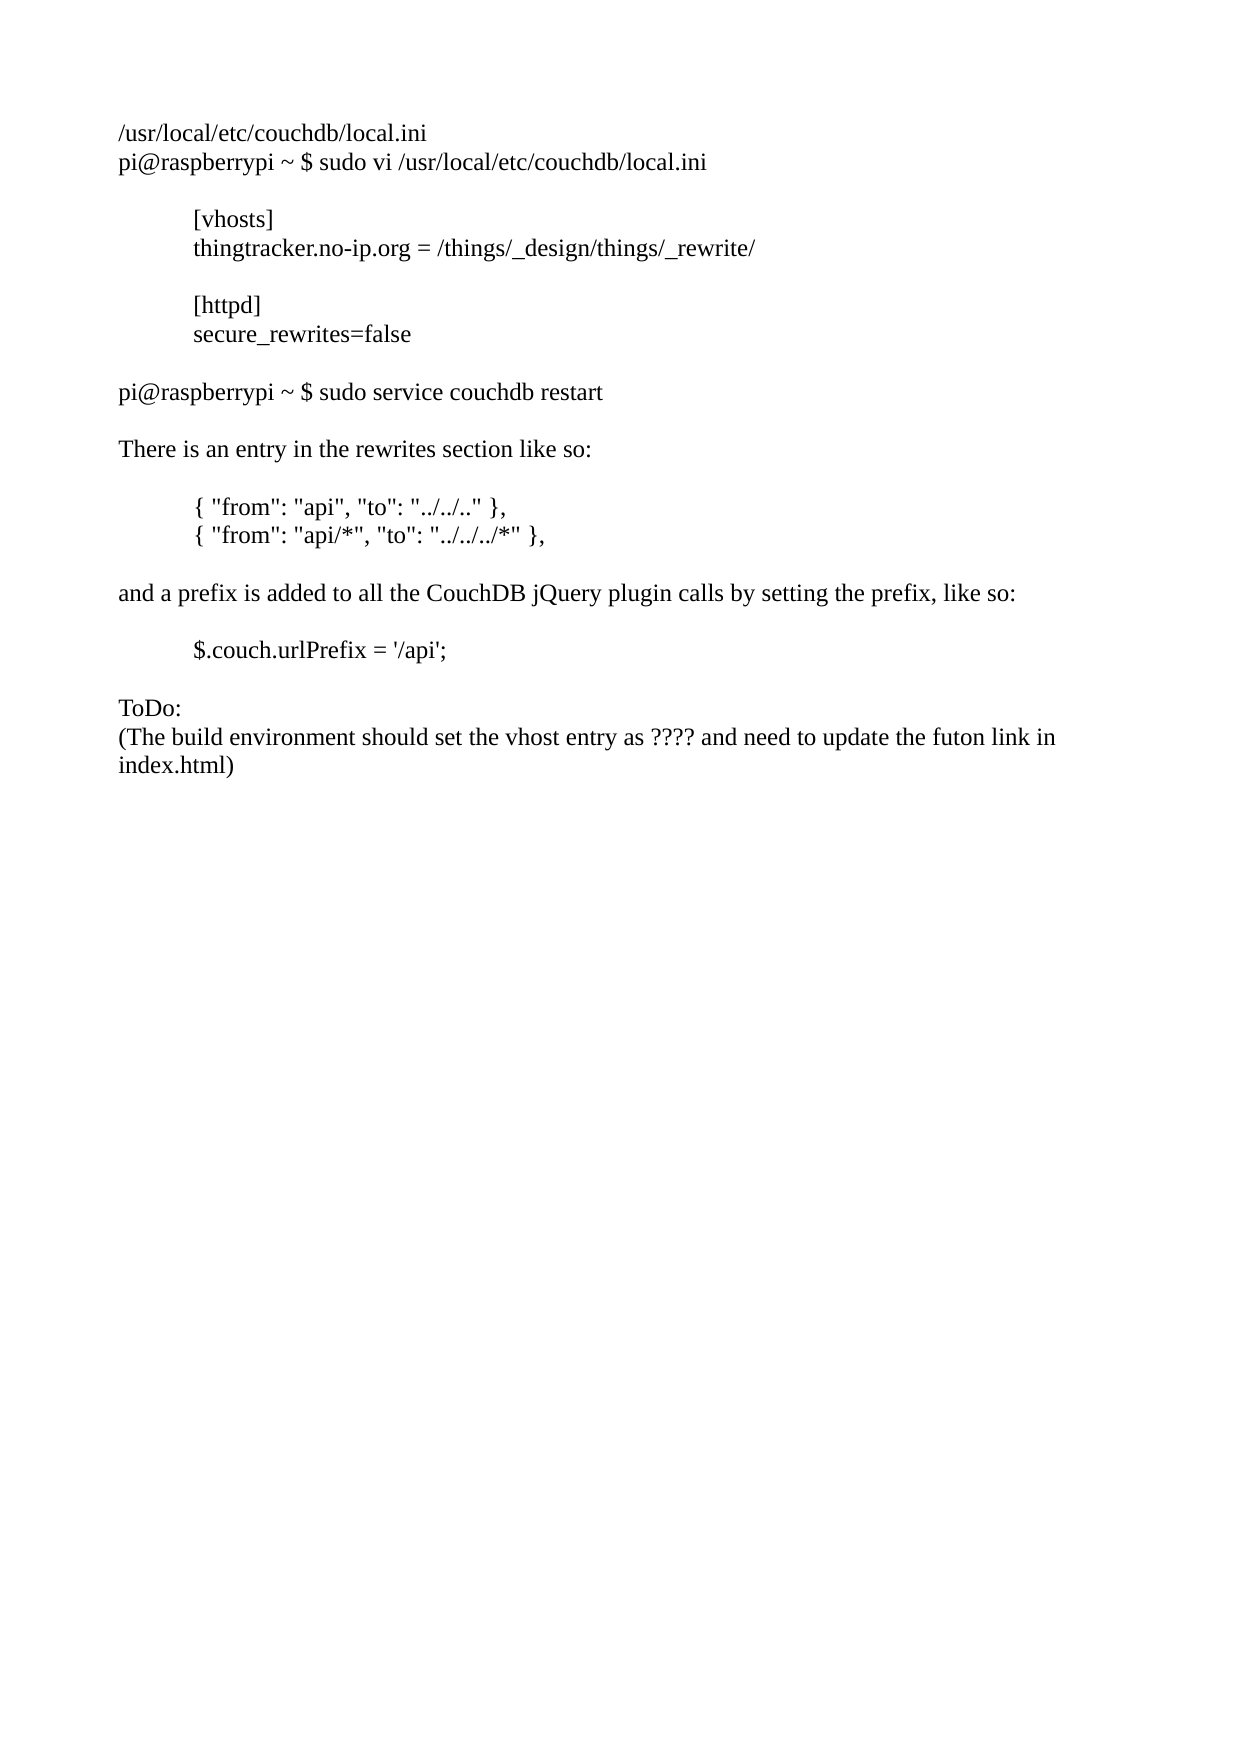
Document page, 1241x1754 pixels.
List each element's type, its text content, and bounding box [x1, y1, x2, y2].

text { "from": "api/*", "to": "../../../*" }, [193, 521, 1122, 549]
text ToDo: [118, 693, 1122, 722]
text secure_rewrites=false [193, 319, 1122, 348]
text $.couch.urlPrefix = '/api'; [193, 636, 1122, 664]
text pi@raspberrypi ~ $ sudo service couchdb restart [118, 377, 1122, 406]
text thingtracker.no-ip.org = /things/_design/things/_rewrite/ [193, 233, 1122, 262]
text [vhosts] [193, 204, 1122, 233]
text pi@raspberrypi ~ $ sudo vi /usr/local/etc/couchdb/local.ini [118, 147, 1122, 176]
text { "from": "api", "to": "../../.." }, [193, 492, 1122, 521]
text (The build environment should set the vhost entry as ???? and need to update the futon link in index.html) [118, 722, 1122, 779]
text There is an entry in the rewrites section like so: [118, 434, 1122, 463]
text and a prefix is added to all the CouchDB jQuery plugin calls by setting the prefix, like so: [118, 578, 1122, 607]
text /usr/local/etc/couchdb/local.ini [118, 118, 1122, 147]
text [httpd] [193, 291, 1122, 319]
